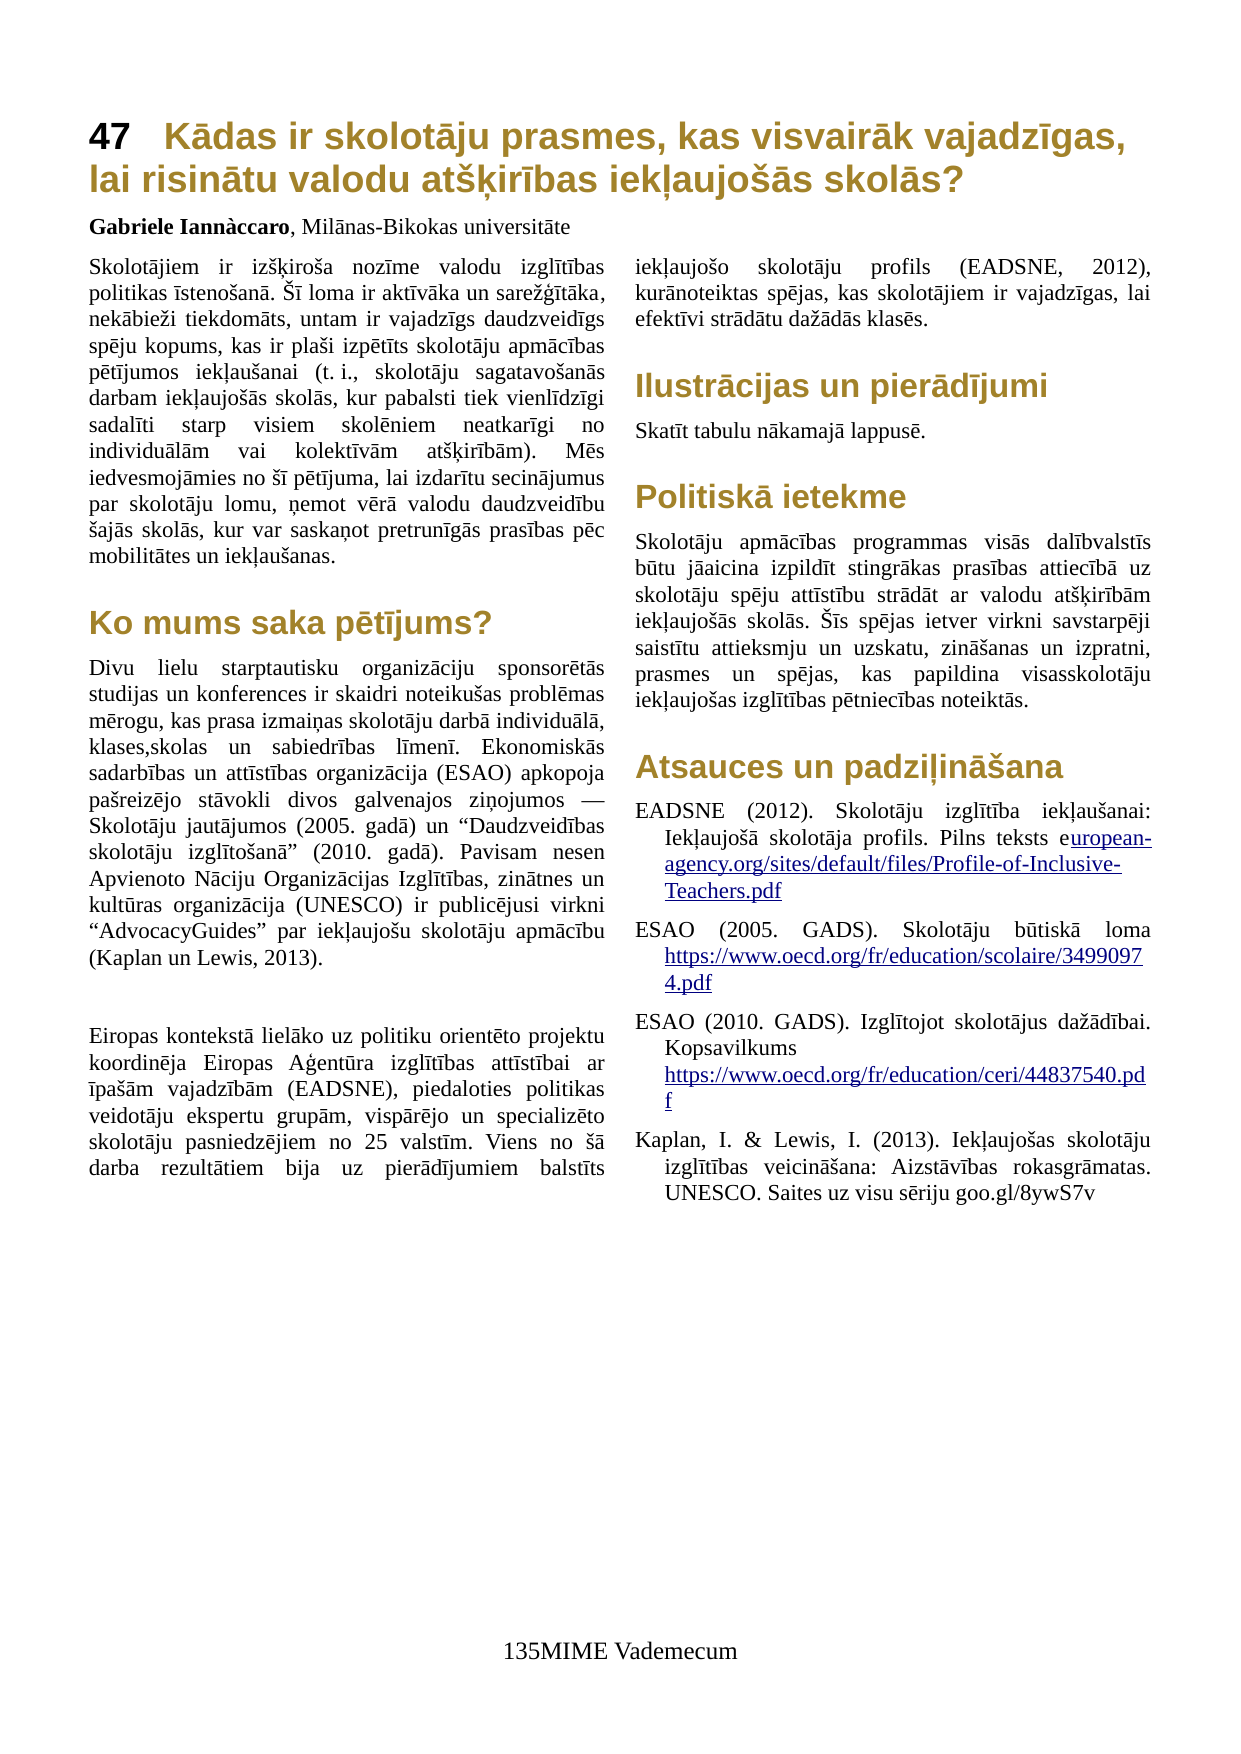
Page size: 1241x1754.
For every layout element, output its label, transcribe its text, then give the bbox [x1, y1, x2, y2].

subtitle Ilustrācijas un pierādījumi [635, 366, 1152, 404]
text ESAO (2010. GADS). Izglītojot skolotājus dažādībai. Kopsavilkums https://www.oecd.org/fr/education/ceri/44837540.pdf [635, 1008, 1152, 1113]
subtitle Kādas ir skolotāju prasmes, kas visvairāk vajadzīgas, lai risinātu valodu atšķirības iekļaujošās skolās? [88, 113, 1152, 201]
text Gabriele Iannàccaro, Milānas-Bikokas universitāte [88, 213, 1152, 240]
subtitle Politiskā ietekme [635, 477, 1152, 516]
text iekļaujošo skolotāju profils (EADSNE, 2012), kurānoteiktas spējas, kas skolotājiem ir vajadzīgas, lai efektīvi strādātu dažādās klasēs. [635, 253, 1152, 332]
text Skolotāju apmācības programmas visās dalībvalstīs būtu jāaicina izpildīt stingrākas prasības attiecībā uz skolotāju spēju attīstību strādāt ar valodu atšķirībām iekļaujošās skolās. Šīs spējas ietver virkni savstarpēji saistītu attieksmju un uzskatu, zināšanas un izpratni, prasmes un spējas, kas papildina visasskolotāju iekļaujošas izglītības pētniecības noteiktās. [635, 528, 1152, 713]
text Skatīt tabulu nākamajā lappusē. [635, 417, 1152, 443]
text ESAO (2005. GADS). Skolotāju būtiskā loma https://www.oecd.org/fr/education/scolaire/34990974.pdf [635, 916, 1152, 995]
subtitle Atsauces un padziļināšana [635, 746, 1152, 785]
text EADSNE (2012). Skolotāju izglītība iekļaušanai: Iekļaujošā skolotāja profils. Pilns teksts european-agency.org/sites/default/files/Profile-of-Inclusive-Teachers.pdf [635, 798, 1152, 903]
text Skolotājiem ir izšķiroša nozīme valodu izglītības politikas īstenošanā. Šī loma ir aktīvāka un sarežģītāka, nekābieži tiekdomāts, untam ir vajadzīgs daudzveidīgs spēju kopums, kas ir plaši izpētīts skolotāju apmācības pētījumos iekļaušanai (t. i., skolotāju sagatavošanās darbam iekļaujošās skolās, kur pabalsti tiek vienlīdzīgi sadalīti starp visiem skolēniem neatkarīgi no individuālām vai kolektīvām atšķirībām). Mēs iedvesmojāmies no šī pētījuma, lai izdarītu secinājumus par skolotāju lomu, ņemot vērā valodu daudzveidību šajās skolās, kur var saskaņot pretrunīgās prasības pēc mobilitātes un iekļaušanas. [88, 253, 605, 569]
subtitle Ko mums saka pētījums? [88, 603, 605, 641]
text Divu lielu starptautisku organizāciju sponsorētās studijas un konferences ir skaidri noteikušas problēmas mērogu, kas prasa izmaiņas skolotāju darbā individuālā, klases,skolas un sabiedrības līmenī. Ekonomiskās sadarbības un attīstības organizācija (ESAO) apkopoja pašreizējo stāvokli divos galvenajos ziņojumos — Skolotāju jautājumos (2005. gadā) un “Daudzveidības skolotāju izglītošanā” (2010. gadā). Pavisam nesen Apvienoto Nāciju Organizācijas Izglītības, zinātnes un kultūras organizācija (UNESCO) ir publicējusi virkni “AdvocacyGuides” par iekļaujošu skolotāju apmācību (Kaplan un Lewis, 2013). [88, 654, 605, 970]
text Kaplan, I. & Lewis, I. (2013). Iekļaujošas skolotāju izglītības veicināšana: Aizstāvības rokasgrāmatas. UNESCO. Saites uz visu sēriju goo.gl/8ywS7v [635, 1127, 1152, 1206]
text Eiropas kontekstā lielāko uz politiku orientēto projektu koordinēja Eiropas Aģentūra izglītības attīstībai ar īpašām vajadzībām (EADSNE), piedaloties politikas veidotāju ekspertu grupām, vispārējo un specializēto skolotāju pasniedzējiem no 25 valstīm. Viens no šā darba rezultātiem bija uz pierādījumiem balstīts [88, 1023, 605, 1181]
